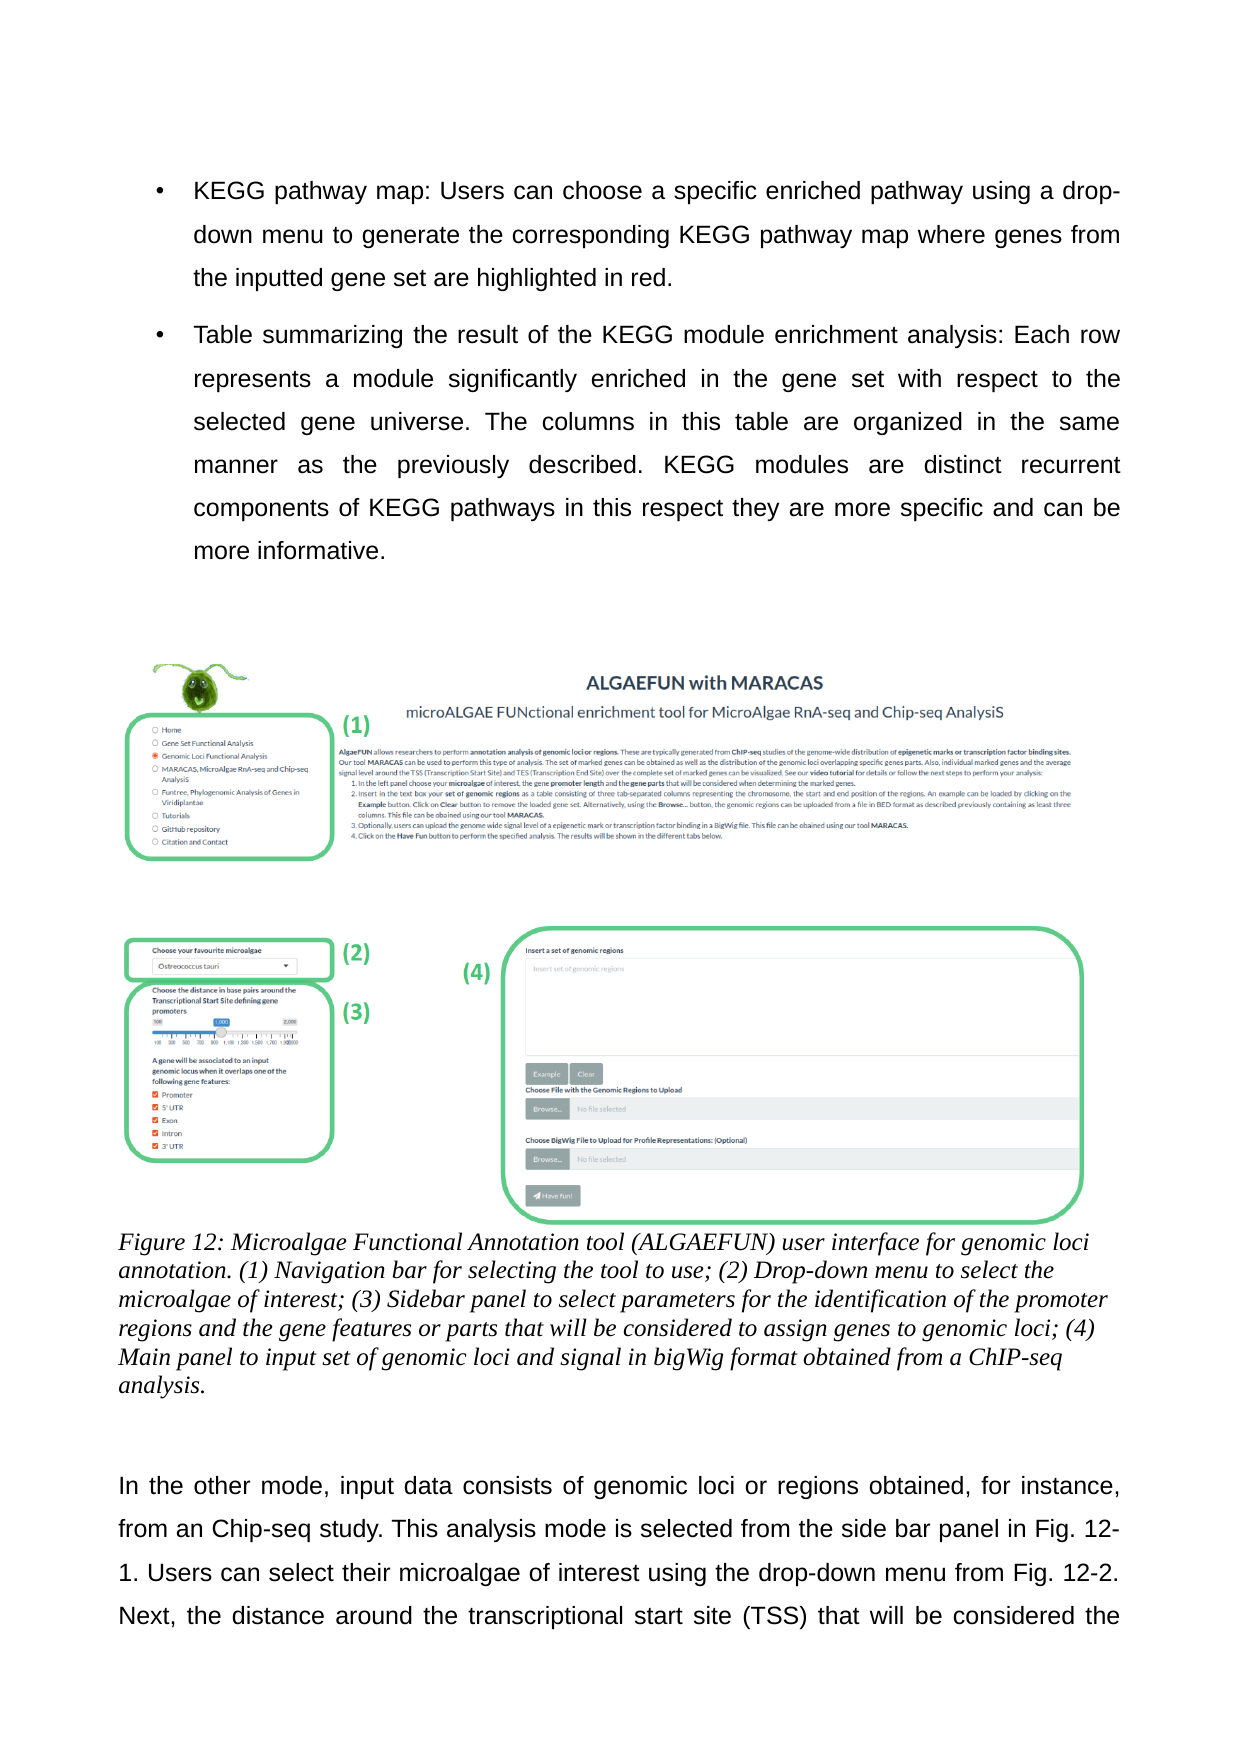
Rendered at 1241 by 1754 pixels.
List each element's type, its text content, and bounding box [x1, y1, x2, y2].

text Figure 12: Microalgae Functional Annotation tool (ALGAEFUN) user interface for genomic loci annotation. (1) Navigation bar for selecting the tool to use; (2) Drop-down menu to select the microalgae of interest; (3) Sidebar panel to select parameters for the identification of the promoter regions and the gene features or parts that will be considered to assign genes to genomic loci; (4) Main panel to input set of genomic loci and signal in bigWig format obtained from a ChIP-seq analysis. [118, 1227, 1122, 1399]
list KEGG pathway map: Users can choose a specific enriched pathway using a drop-down menu to generate the corresponding KEGG pathway map where genes from the inputted gene set are highlighted in red. [156, 176, 1122, 291]
picture [118, 664, 1123, 1227]
list Table summarizing the result of the KEGG module enrichment analysis: Each row represents a module significantly enriched in the gene set with respect to the selected gene universe. The columns in this table are organized in the same manner as the previously described. KEGG modules are distinct recurrent components of KEGG pathways in this respect they are more specific and can be more informative. [156, 320, 1122, 565]
text In the other mode, input data consists of genomic loci or regions obtained, for instance, from an Chip-seq study. This analysis mode is selected from the side bar panel in Fig. 12-1. Users can select their microalgae of interest using the drop-down menu from Fig. 12-2. Next, the distance around the transcriptional start site (TSS) that will be considered the [118, 1471, 1122, 1629]
